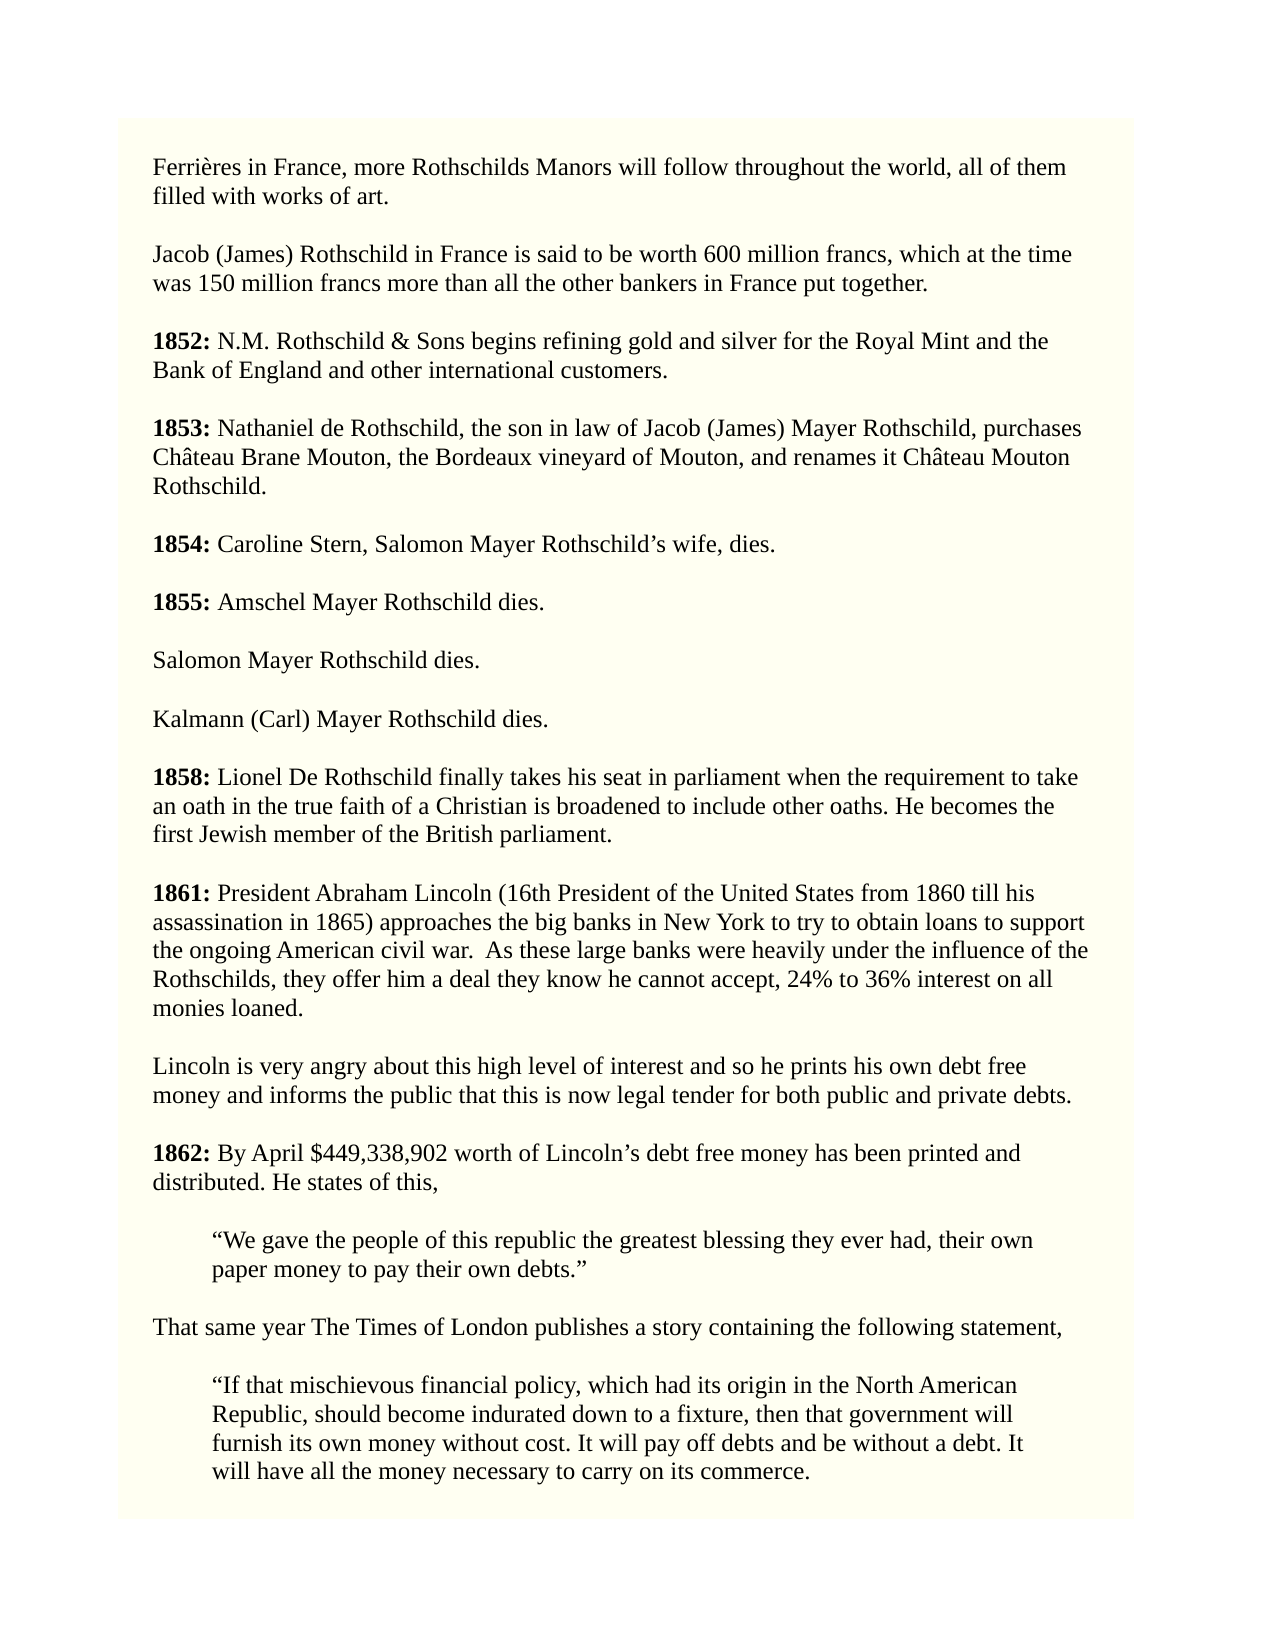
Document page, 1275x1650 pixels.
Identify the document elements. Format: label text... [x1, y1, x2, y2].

table_header Ferrières in France, more Rothschilds Manors will follow throughout the world, all of them filled with works of art. Jacob (James) Rothschild in France is said to be worth 600 million francs, which at the time was 150 million francs more than all the other bankers in France put together. 1852: N.M. Rothschild & Sons begins refining gold and silver for the Royal Mint and the Bank of England and other international customers. 1853: Nathaniel de Rothschild, the son in law of Jacob (James) Mayer Rothschild, purchases Château Brane Mouton, the Bordeaux vineyard of Mouton, and renames it Château Mouton Rothschild. 1854: Caroline Stern, Salomon Mayer Rothschild’s wife, dies. 1855: Amschel Mayer Rothschild dies. Salomon Mayer Rothschild dies. Kalmann (Carl) Mayer Rothschild dies. 1858: Lionel De Rothschild finally takes his seat in parliament when the requirement to take an oath in the true faith of a Christian is broadened to include other oaths. He becomes the first Jewish member of the British parliament. 1861: President Abraham Lincoln (16th President of the United States from 1860 till his assassination in 1865) approaches the big banks in New York to try to obtain loans to support the ongoing American civil war. As these large banks were heavily under the influence of the Rothschilds, they offer him a deal they know he cannot accept, 24% to 36% interest on all monies loaned. Lincoln is very angry about this high level of interest and so he prints his own debt free money and informs the public that this is now legal tender for both public and private debts. 1862: By April $449,338,902 worth of Lincoln’s debt free money has been printed and distributed. He states of this, “We gave the people of this republic the greatest blessing they ever had, their own paper money to pay their own debts.” That same year The Times of London publishes a story containing the following statement, “If that mischievous financial policy, which had its origin in the North American Republic, should become indurated down to a fixture, then that government will furnish its own money without cost. It will pay off debts and be without a debt. It will have all the money necessary to carry on its commerce. [118, 118, 1134, 1519]
